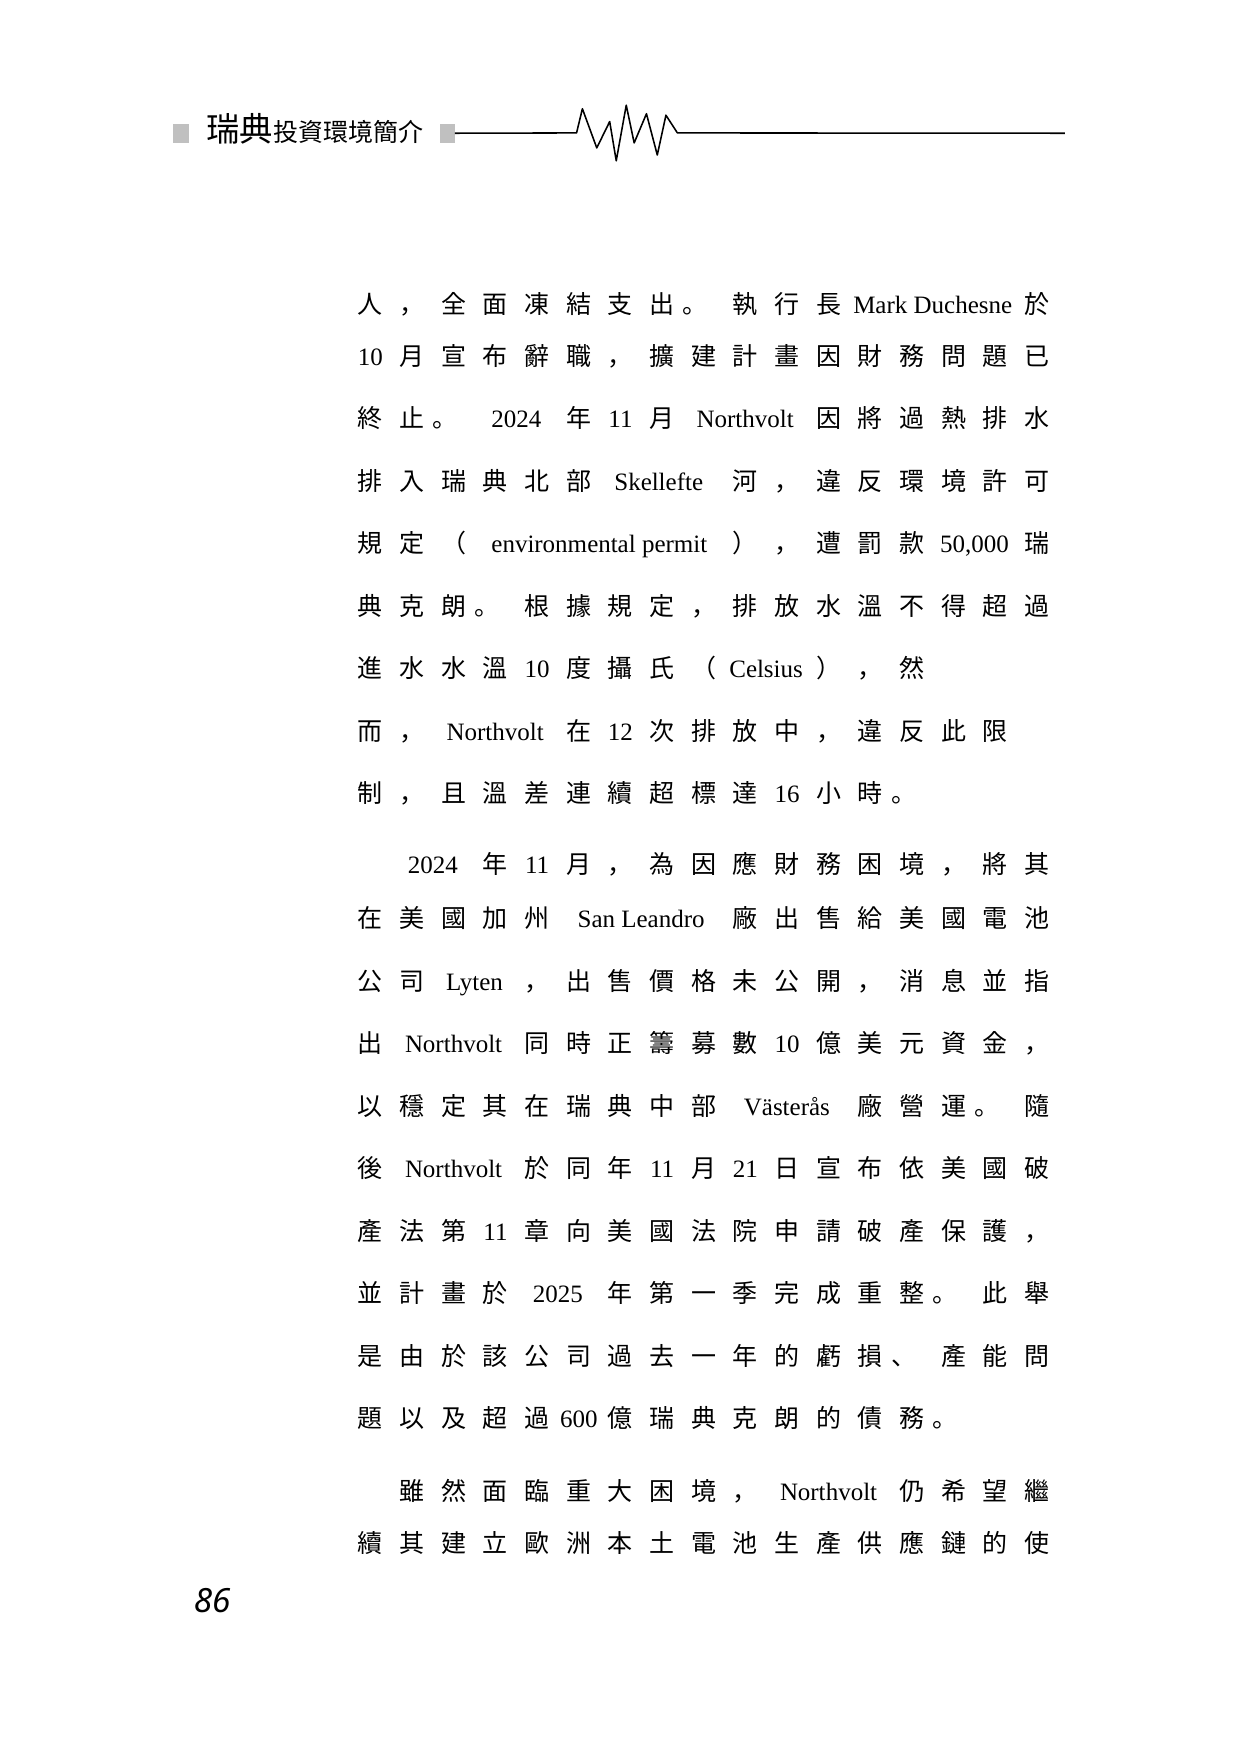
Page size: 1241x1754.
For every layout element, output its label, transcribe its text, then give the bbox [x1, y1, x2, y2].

text 雖然面臨重大困境，Northvolt仍希望繼續其建立歐洲本土電池生產供應鏈的使 [330, 1438, 1058, 1563]
text 人，全面凍結支出。執行長Mark Duchesne於10月宣布辭職，擴建計畫因財務問題已終止。2024年11月Northvolt因將過熱排水排入瑞典北部Skellefte 河，違反環境許可規定（environmental permit），遭罰款50,000瑞典克朗。根據規定，排放水溫不得超過進水水溫10度攝氏（Celsius），然而，Northvolt在12次排放中，違反此限制，且溫差連續超標達16小時。 [330, 250, 1058, 813]
text 2024年11月，為因應財務困境，將其在美國加州San Leandro廠出售給美國電池公司Lyten，出售價格未公開，消息並指出Northvolt同時正籌募數10億美元資金，以穩定其在瑞典中部Västerås廠營運。隨後Northvolt於同年11月21日宣布依美國破產法第11章向美國法院申請破產保護，並計畫於2025年第一季完成重整。此舉是由於該公司過去一年的虧損、產能問題以及超過600億瑞典克朗的債務。 [330, 813, 1058, 1438]
